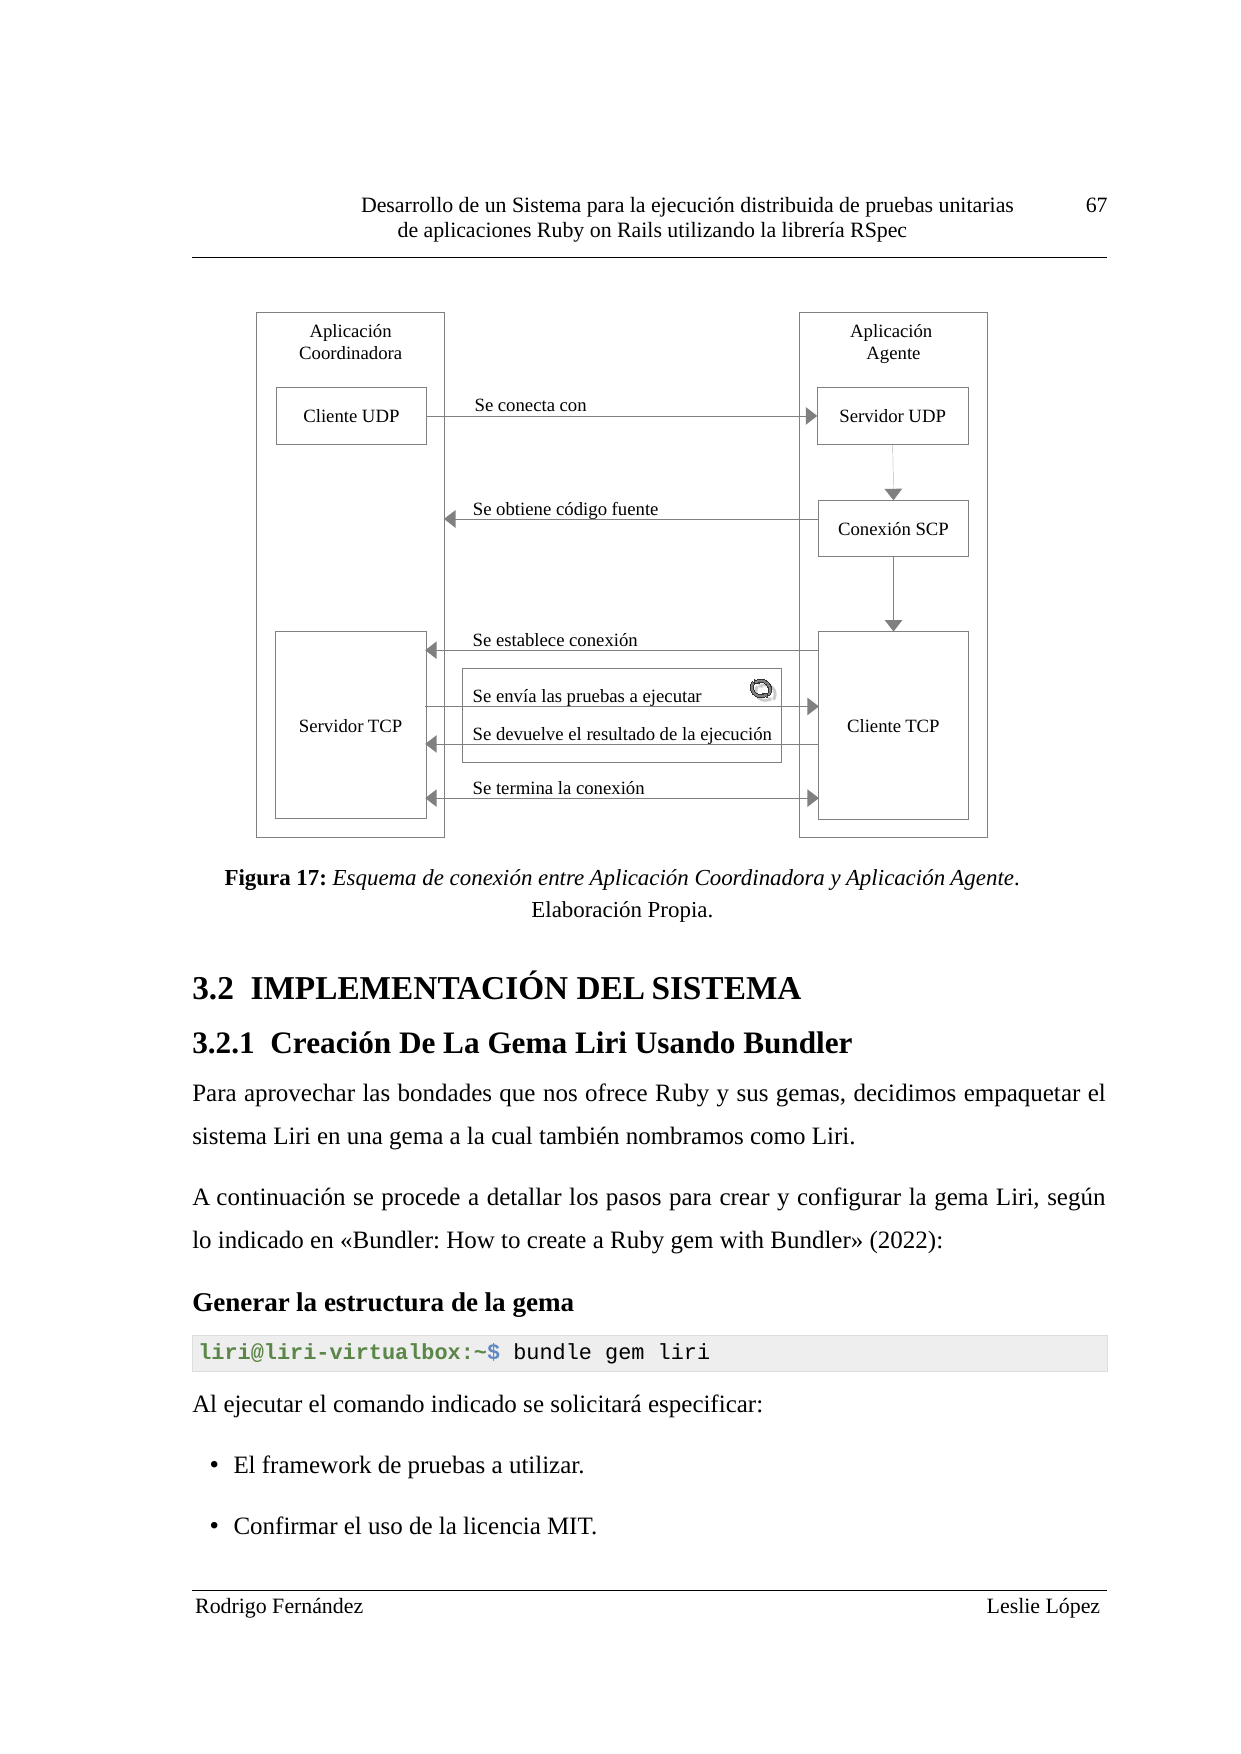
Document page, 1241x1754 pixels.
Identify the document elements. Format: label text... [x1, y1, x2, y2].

text A continuación se procede a detallar los pasos para crear y configurar la gema Liri, según lo indicado en «Bundler: How to create a Ruby gem with Bundler» (2022): [192, 1182, 1107, 1254]
text Para aprovechar las bondades que nos ofrece Ruby y sus gemas, decidimos empaquetar el sistema Liri en una gema a la cual también nombramos como Liri. [192, 1078, 1107, 1150]
text liri@liri-virtualbox:~$ bundle gem liri [193, 1336, 1107, 1371]
subtitle Creación de la Gema Liri usando Bundler [192, 1024, 1107, 1060]
text Al ejecutar el comando indicado se solicitará especificar: [192, 1389, 1107, 1418]
list El framework de pruebas a utilizar. [210, 1450, 1107, 1479]
subtitle Implementación del Sistema [192, 968, 1107, 1007]
text Generar la estructura de la gema [192, 1286, 1107, 1317]
text Figura 17: Esquema de conexión entre Aplicación Coordinadora y Aplicación Agente. [192, 864, 1052, 891]
text Elaboración Propia. [192, 897, 1052, 923]
list Confirmar el uso de la licencia MIT. [210, 1511, 1107, 1540]
